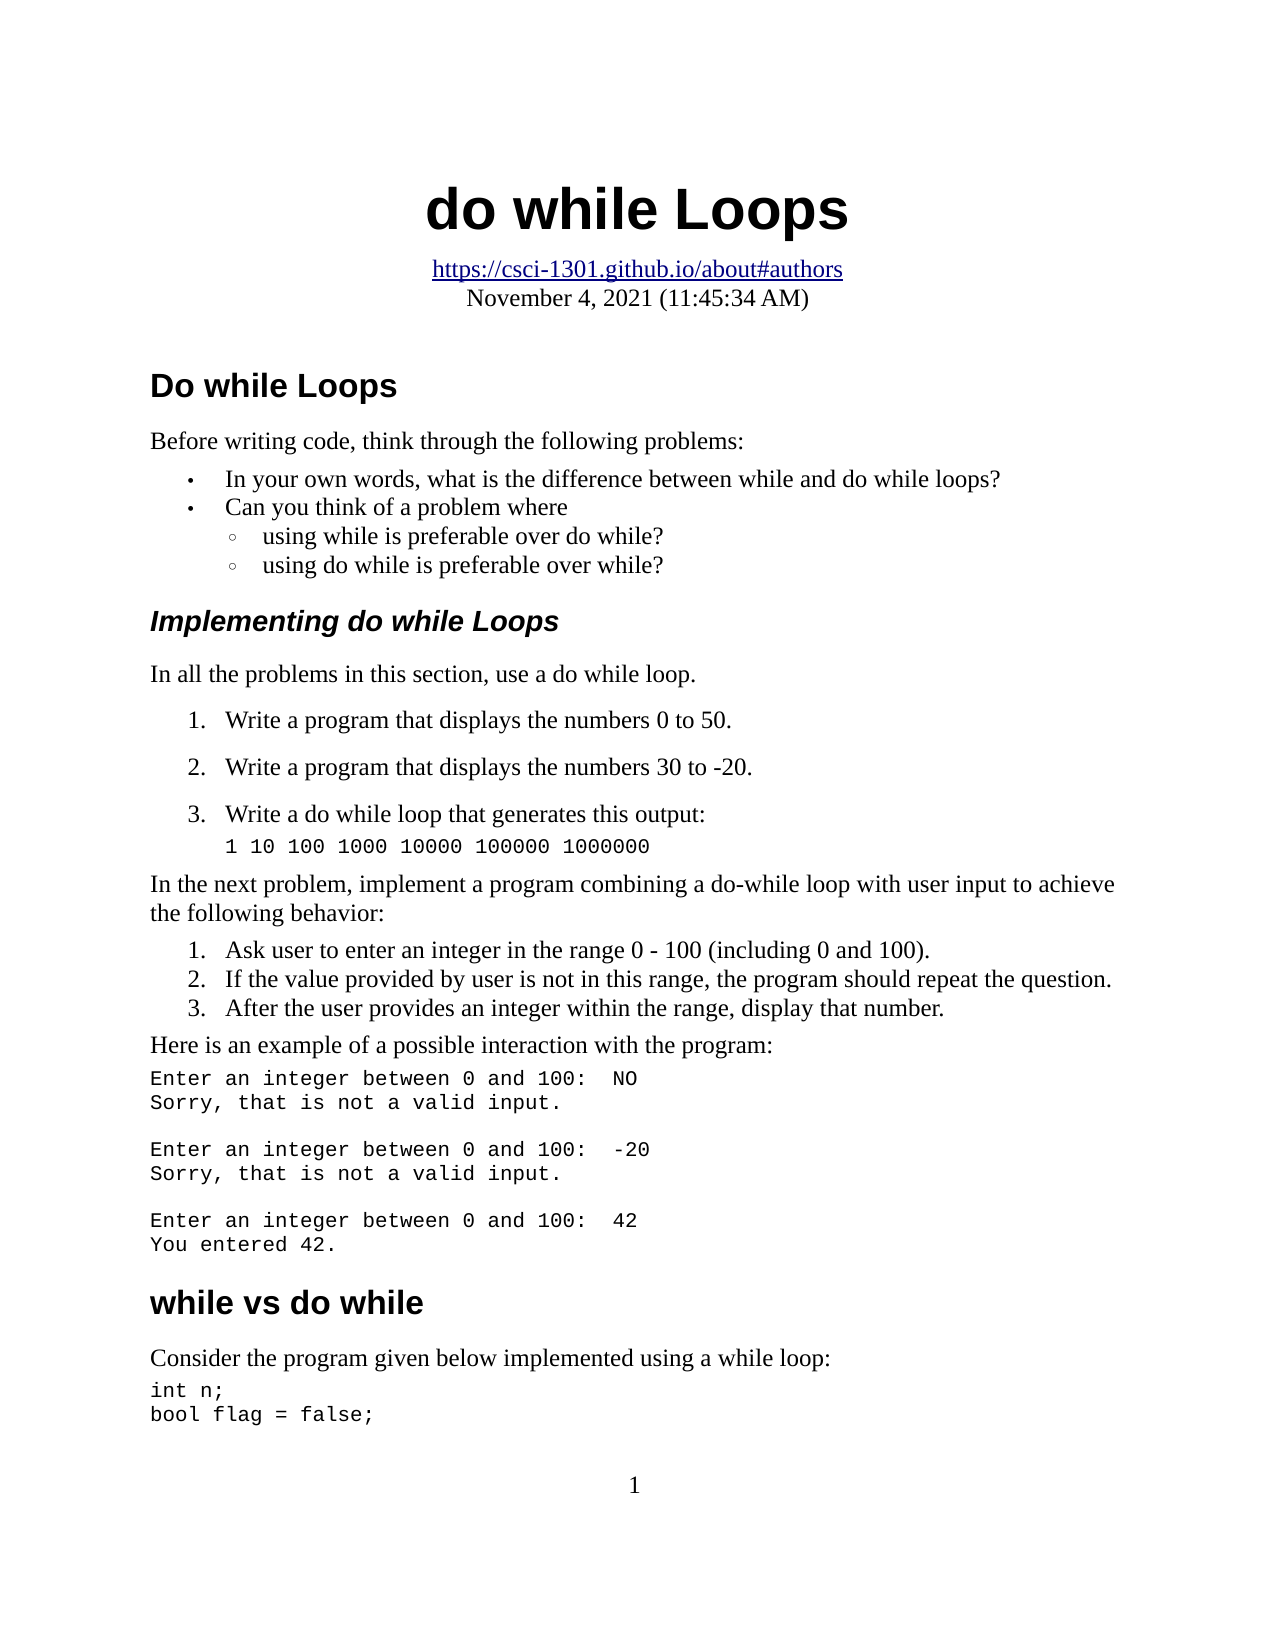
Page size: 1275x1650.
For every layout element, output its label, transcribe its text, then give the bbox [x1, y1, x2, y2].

list Write a do while loop that generates this output: [187, 799, 1125, 827]
title do while Loops [150, 175, 1125, 242]
text Consider the program given below implemented using a while loop: [150, 1343, 1125, 1371]
subtitle Do while Loops [150, 366, 1125, 404]
text Enter an integer between 0 and 100: 42 [150, 1210, 1125, 1234]
text Here is an example of a possible interaction with the program: [150, 1031, 1125, 1059]
list Write a program that displays the numbers 0 to 50. [187, 705, 1125, 734]
list 1 10 100 1000 10000 100000 1000000 [187, 836, 1125, 860]
text In all the problems in this section, use a do while loop. [150, 659, 1125, 687]
text Sorry, that is not a valid input. [150, 1163, 1125, 1187]
list using do while is preferable over while? [225, 550, 1125, 579]
list Can you think of a problem where [187, 492, 1125, 521]
text https://csci-1301.github.io/about#authors [150, 254, 1125, 283]
list using while is preferable over do while? [225, 521, 1125, 550]
list After the user provides an integer within the range, display that number. [187, 993, 1125, 1022]
text November 4, 2021 (11:45:34 AM) [150, 283, 1125, 312]
text You entered 42. [150, 1234, 1125, 1257]
text In the next problem, implement a program combining a do-while loop with user input to achieve the following behavior: [150, 869, 1125, 926]
list In your own words, what is the difference between while and do while loops? [187, 464, 1125, 492]
text Before writing code, think through the following problems: [150, 426, 1125, 455]
text Enter an integer between 0 and 100: NO [150, 1068, 1125, 1092]
text Sorry, that is not a valid input. [150, 1092, 1125, 1116]
text int n; [150, 1380, 1125, 1404]
text Enter an integer between 0 and 100: -20 [150, 1139, 1125, 1163]
text bool flag = false; [150, 1404, 1125, 1428]
subtitle Implementing do while Loops [150, 604, 1125, 637]
list Write a program that displays the numbers 30 to -20. [187, 752, 1125, 781]
list If the value provided by user is not in this range, the program should repeat the question. [187, 964, 1125, 993]
list Ask user to enter an integer in the range 0 - 100 (including 0 and 100). [187, 935, 1125, 964]
subtitle while vs do while [150, 1282, 1125, 1321]
